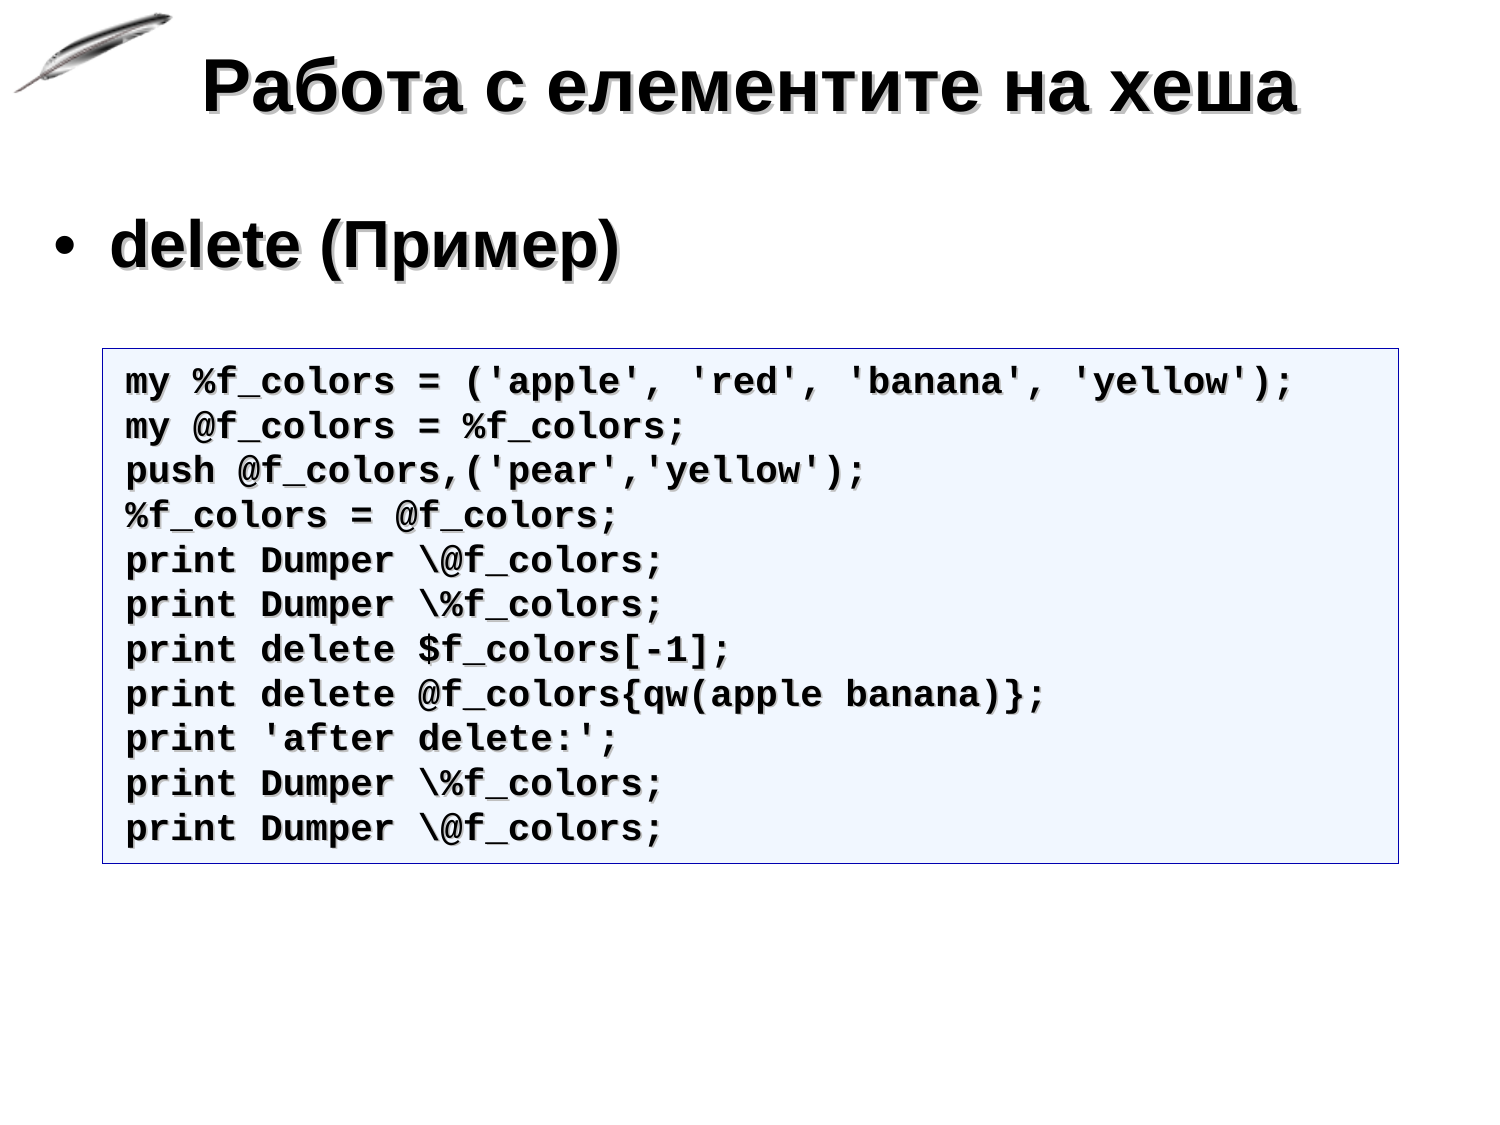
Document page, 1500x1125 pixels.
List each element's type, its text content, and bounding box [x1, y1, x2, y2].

picture [10, 11, 147, 95]
title Работа с елементите на хеша [147, 0, 1353, 179]
list delete (Пример) [53, 207, 1447, 1084]
text_box my %f_colors = ('apple', 'red', 'banana', 'yellow'); my @f_colors = %f_colors; push @f_colors,('pear','yellow'); %f_colors = @f_colors; print Dumper \@f_colors; print Dumper \%f_colors; print delete $f_colors[-1]; print delete @f_colors{qw(apple banana)}; print 'after delete:'; print Dumper \%f_colors; print Dumper \@f_colors; [101, 348, 1399, 864]
